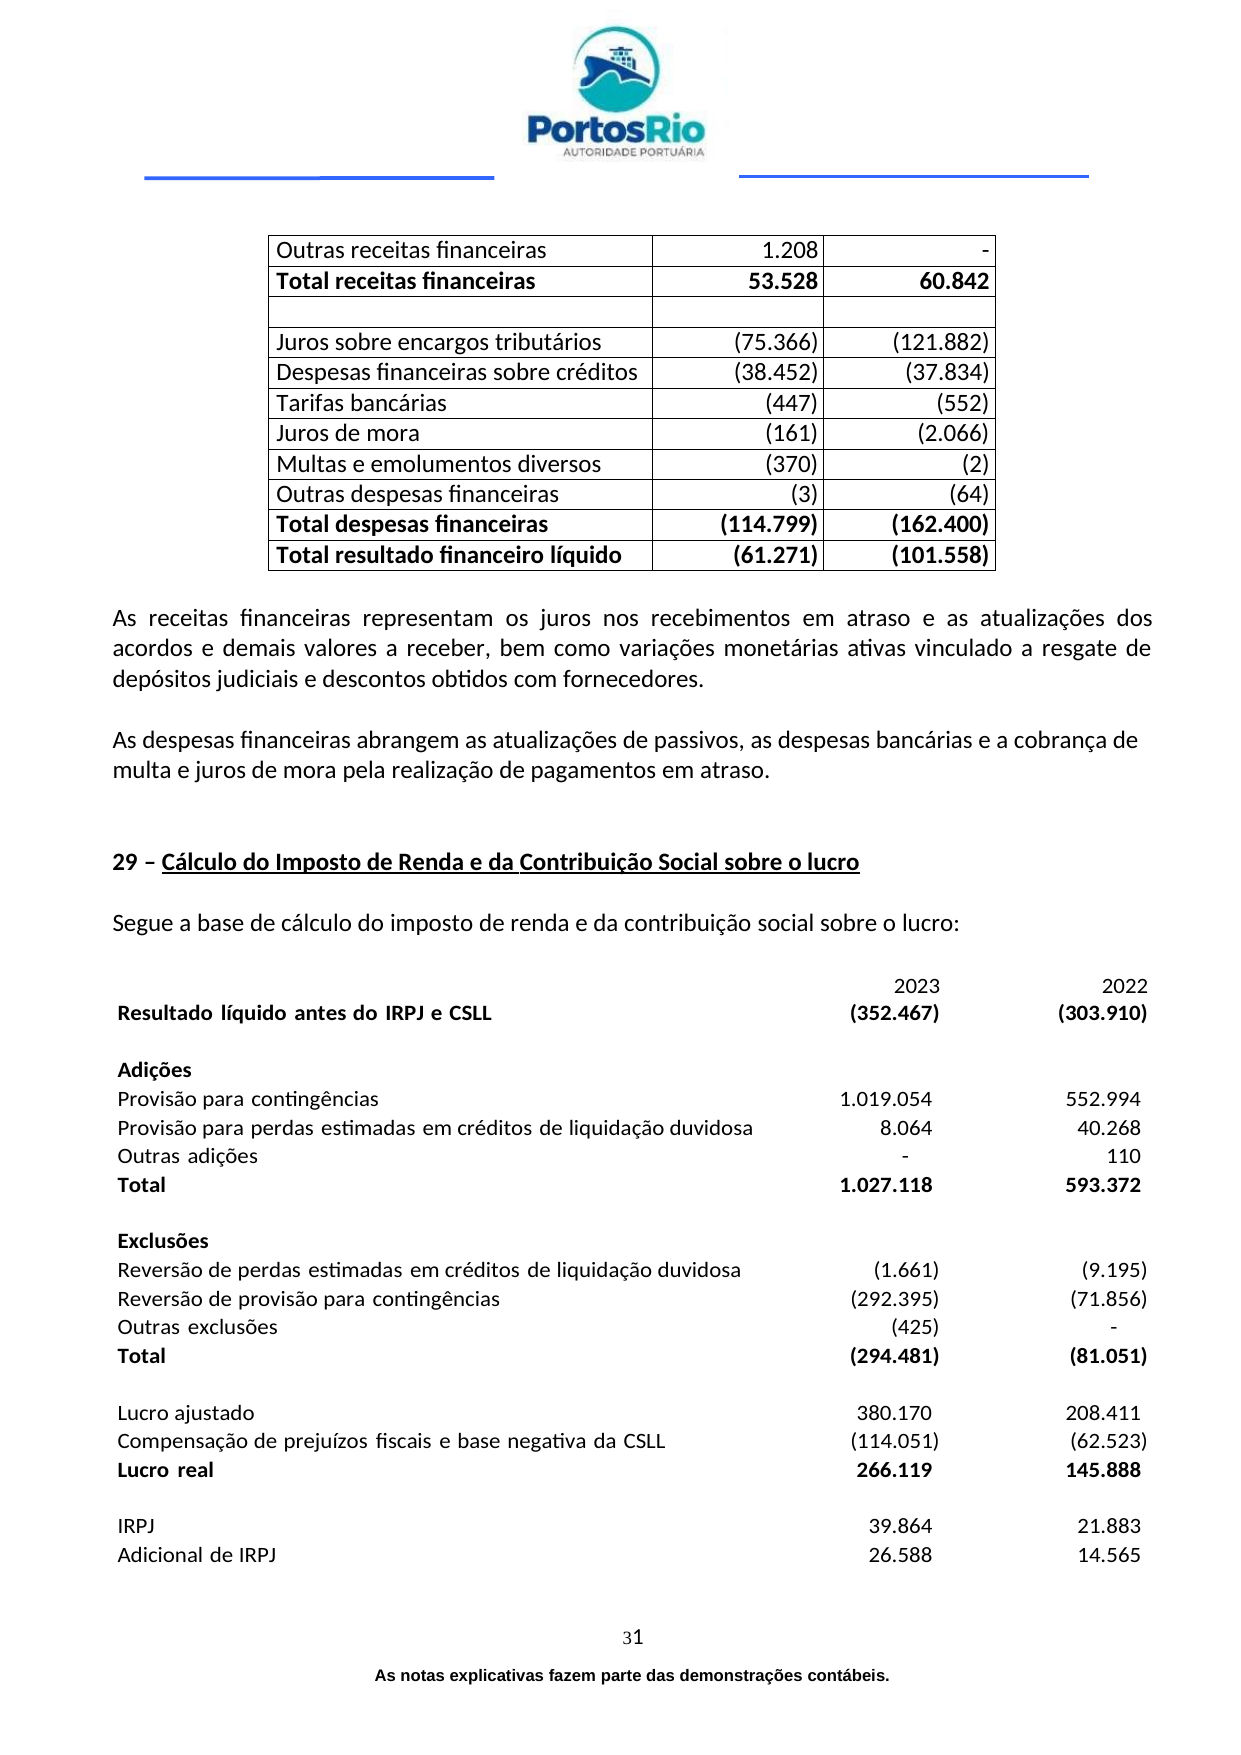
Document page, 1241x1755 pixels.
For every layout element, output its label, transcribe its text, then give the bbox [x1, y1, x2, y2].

table_cell [824, 297, 995, 327]
table_cell (114.051) [798, 1428, 999, 1457]
table_cell 14.565 [999, 1543, 1153, 1571]
table_cell 593.372 [999, 1172, 1153, 1214]
table_cell [653, 297, 823, 327]
table_cell (294.481) [798, 1343, 999, 1386]
table_cell (101.558) [824, 541, 995, 570]
table_header - [824, 236, 995, 266]
table_cell Adições Provisão para contingências [112, 1043, 798, 1114]
table_cell (75.366) [653, 328, 823, 357]
table_cell 380.170 [798, 1386, 999, 1428]
table_cell 208.411 [999, 1386, 1153, 1428]
table_cell 60.842 [824, 267, 995, 296]
table_cell 1.019.054 [798, 1043, 999, 1114]
table_cell (370) [653, 450, 823, 479]
table_cell (81.051) [999, 1343, 1153, 1386]
table_cell (352.467) [798, 1000, 999, 1043]
table_cell (161) [653, 419, 823, 448]
table_cell 40.268 [999, 1115, 1153, 1143]
table_cell (37.834) [824, 358, 995, 387]
table_header 2023 [798, 975, 999, 1000]
table_cell Juros de mora [269, 419, 652, 448]
table_cell 552.994 [999, 1043, 1153, 1114]
table_cell Despesas financeiras sobre créditos [269, 358, 652, 387]
text As despesas financeiras abrangem as atualizações de passivos, as despesas bancárias e a cobrança de multa e juros de mora pela realização de pagamentos em atraso. [112, 724, 1140, 785]
table_cell (121.882) [824, 328, 995, 357]
text As receitas financeiras representam os juros nos recebimentos em atraso e as atualizações dos acordos e demais valores a receber, bem como variações monetárias ativas vinculado a resgate de depósitos judiciais e descontos obtidos com fornecedores. [112, 602, 1153, 693]
table_cell (3) [653, 480, 823, 509]
table_cell [269, 297, 652, 327]
table_cell - [798, 1143, 999, 1172]
table_cell 145.888 [999, 1457, 1153, 1499]
table_cell 53.528 [653, 267, 823, 296]
text Segue a base de cálculo do imposto de renda e da contribuição social sobre o lucro: [112, 907, 1188, 938]
table_cell 8.064 [798, 1115, 999, 1143]
table_cell (2) [824, 450, 995, 479]
table_cell Total [112, 1172, 798, 1214]
table_cell Compensação de prejuízos fiscais e base negativa da CSLL [112, 1428, 798, 1457]
table_cell (38.452) [653, 358, 823, 387]
subtitle – Cálculo do Imposto de Renda e da Contribuição Social sobre o lucro [112, 846, 1188, 876]
table_cell (114.799) [653, 510, 823, 540]
table_cell 1.027.118 [798, 1172, 999, 1214]
table_cell Juros sobre encargos tributários [269, 328, 652, 357]
table_cell Adicional de IRPJ [112, 1543, 798, 1571]
table_cell Total [112, 1343, 798, 1386]
table_cell 39.864 [798, 1500, 999, 1542]
table_cell (64) [824, 480, 995, 509]
table_cell IRPJ [112, 1500, 798, 1542]
table_cell Reversão de perdas estimadas em créditos de liquidação duvidosa [112, 1257, 798, 1286]
table_cell Exclusões [112, 1214, 798, 1257]
table_cell (552) [824, 389, 995, 418]
table_cell (303.910) [999, 1000, 1153, 1043]
table_cell Lucro real [112, 1457, 798, 1499]
table_cell 26.588 [798, 1543, 999, 1571]
table_cell (62.523) [999, 1428, 1153, 1457]
table_cell Tarifas bancárias [269, 389, 652, 418]
table_header 2022 [999, 975, 1153, 1000]
table_header 1.208 [653, 236, 823, 266]
table_cell Outras adições [112, 1143, 798, 1172]
table_cell Outras despesas financeiras [269, 480, 652, 509]
table_cell Reversão de provisão para contingências [112, 1286, 798, 1314]
table_cell Total resultado financeiro líquido [269, 541, 652, 570]
table_cell [798, 1214, 999, 1257]
table_cell Lucro ajustado [112, 1386, 798, 1428]
table_cell (2.066) [824, 419, 995, 448]
table_cell [999, 1214, 1153, 1257]
table_cell (9.195) [999, 1257, 1153, 1286]
table_cell (61.271) [653, 541, 823, 570]
table_cell Total receitas financeiras [269, 267, 652, 296]
table_header [112, 975, 798, 1000]
table_cell Resultado líquido antes do IRPJ e CSLL [112, 1000, 798, 1043]
table_cell Provisão para perdas estimadas em créditos de liquidação duvidosa [112, 1115, 798, 1143]
table_cell 110 [999, 1143, 1153, 1172]
table_cell (1.661) [798, 1257, 999, 1286]
table_cell (162.400) [824, 510, 995, 540]
table_cell Total despesas financeiras [269, 510, 652, 540]
table_cell (425) [798, 1314, 999, 1343]
table_cell 266.119 [798, 1457, 999, 1499]
table_cell (71.856) [999, 1286, 1153, 1314]
table_cell (292.395) [798, 1286, 999, 1314]
table_header Outras receitas financeiras [269, 236, 652, 266]
table_cell (447) [653, 389, 823, 418]
table_cell 21.883 [999, 1500, 1153, 1542]
table_cell Multas e emolumentos diversos [269, 450, 652, 479]
table_cell Outras exclusões [112, 1314, 798, 1343]
table_cell - [999, 1314, 1153, 1343]
